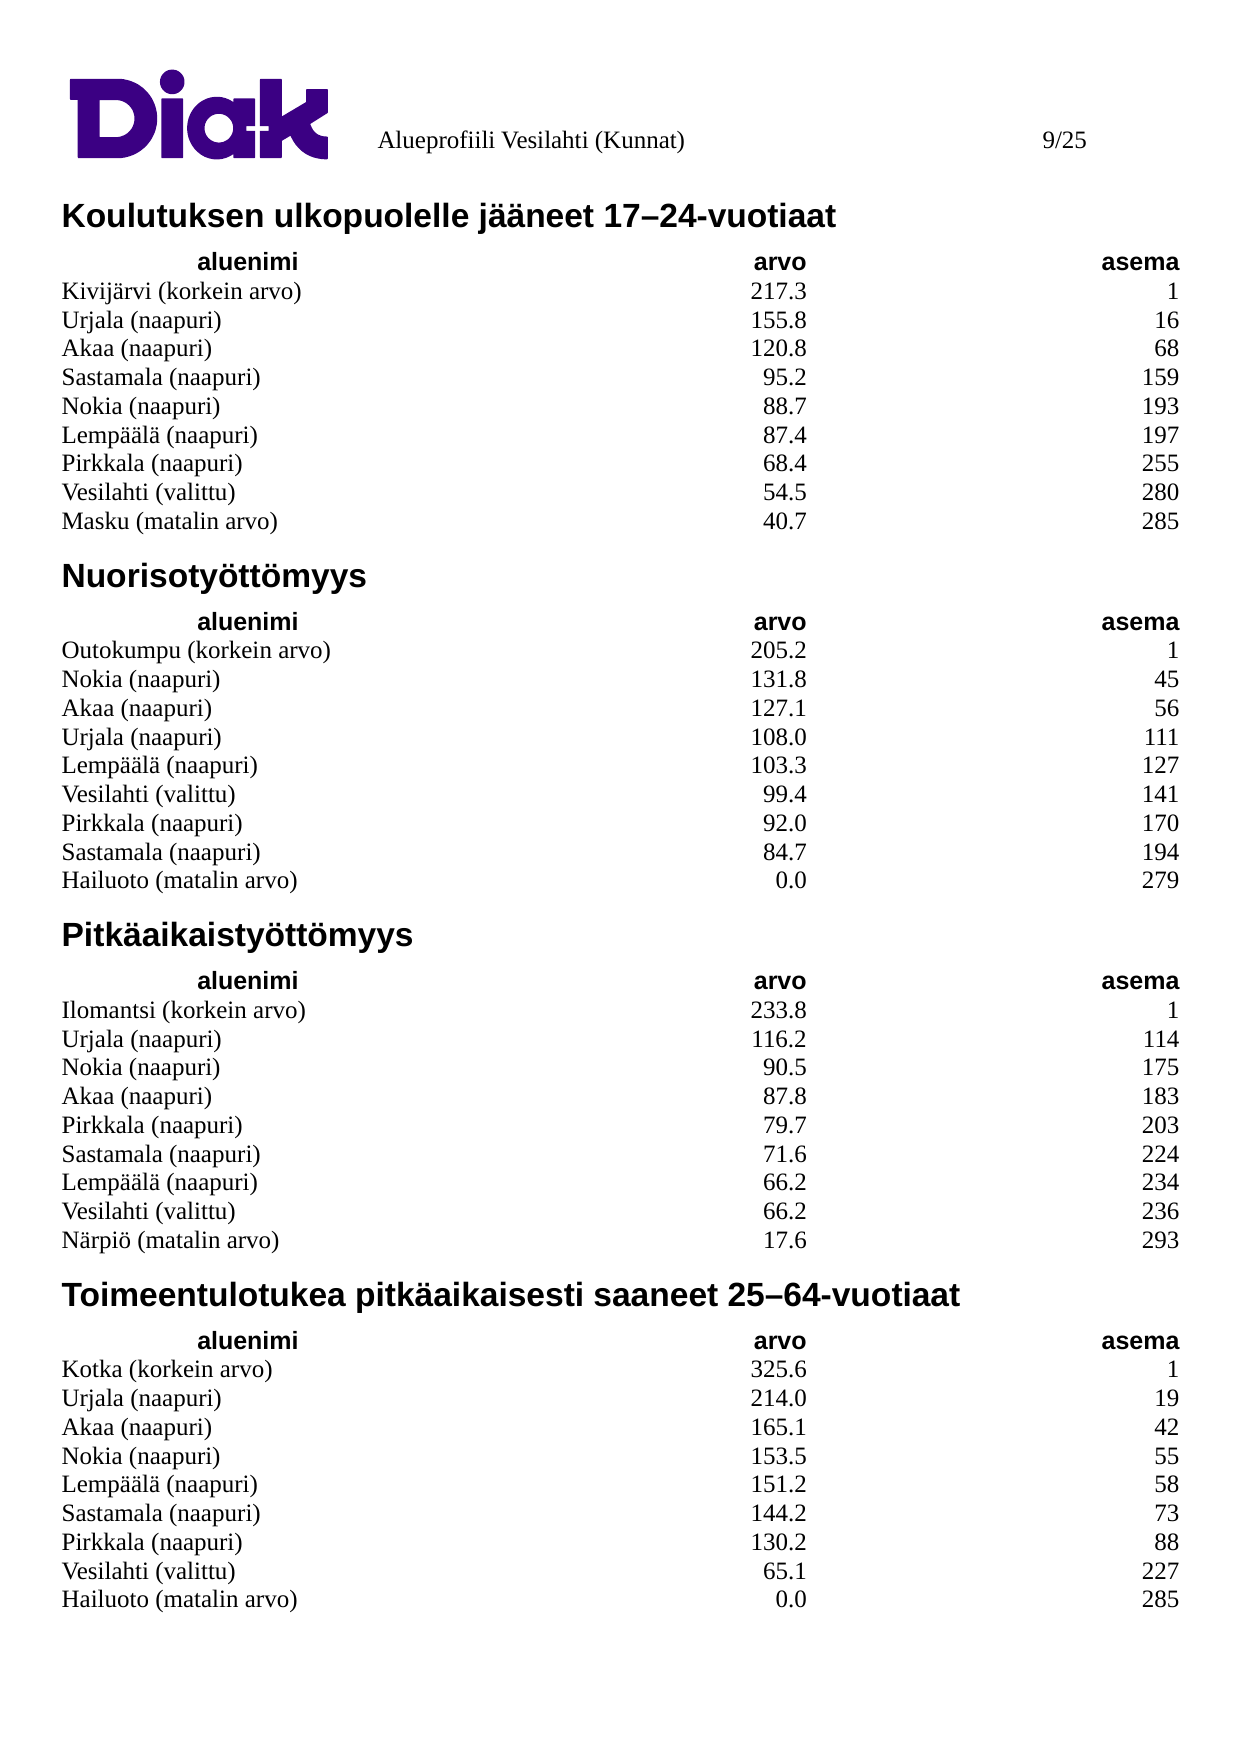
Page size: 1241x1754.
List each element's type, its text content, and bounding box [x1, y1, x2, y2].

table_cell 116.2 [434, 1024, 806, 1052]
table_cell 84.7 [434, 837, 806, 866]
table_cell Sastamala (naapuri) [61, 362, 434, 391]
table_cell 108.0 [434, 722, 806, 751]
table_cell 224 [806, 1139, 1179, 1167]
table_header aluenimi [61, 966, 434, 995]
subtitle Toimeentulotukea pitkäaikaisesti saaneet 25–64-vuotiaat [61, 1274, 1179, 1313]
table_header arvo [434, 966, 806, 995]
table_cell 214.0 [434, 1383, 806, 1412]
table_cell Urjala (naapuri) [61, 305, 434, 333]
table_cell Vesilahti (valittu) [61, 477, 434, 506]
table_cell 144.2 [434, 1498, 806, 1527]
table_cell 40.7 [434, 506, 806, 535]
table_cell 285 [806, 1585, 1179, 1613]
table_cell 79.7 [434, 1110, 806, 1139]
table_cell 233.8 [434, 995, 806, 1024]
table_cell Lempäälä (naapuri) [61, 1470, 434, 1498]
table_cell 183 [806, 1081, 1179, 1110]
table_cell Akaa (naapuri) [61, 693, 434, 722]
table_cell Lempäälä (naapuri) [61, 420, 434, 448]
table_cell Pirkkala (naapuri) [61, 449, 434, 477]
table_cell Nokia (naapuri) [61, 391, 434, 420]
table_cell 325.6 [434, 1355, 806, 1383]
table_cell 279 [806, 866, 1179, 894]
table_cell 141 [806, 779, 1179, 808]
table_cell 1 [806, 1355, 1179, 1383]
table_cell 54.5 [434, 477, 806, 506]
table_cell Närpiö (matalin arvo) [61, 1225, 434, 1254]
table_cell 236 [806, 1196, 1179, 1225]
table_header aluenimi [61, 1326, 434, 1354]
table_cell 1 [806, 276, 1179, 305]
table_cell Nokia (naapuri) [61, 1053, 434, 1081]
table_cell 127.1 [434, 693, 806, 722]
table_cell 217.3 [434, 276, 806, 305]
table_cell Pirkkala (naapuri) [61, 808, 434, 837]
table_cell Urjala (naapuri) [61, 1383, 434, 1412]
table_header aluenimi [61, 247, 434, 276]
table_cell 87.4 [434, 420, 806, 448]
table_cell Urjala (naapuri) [61, 1024, 434, 1052]
table_cell 65.1 [434, 1556, 806, 1584]
table_cell Akaa (naapuri) [61, 334, 434, 362]
table_cell Vesilahti (valittu) [61, 1556, 434, 1584]
table_cell Pirkkala (naapuri) [61, 1527, 434, 1556]
table_cell Lempäälä (naapuri) [61, 1168, 434, 1196]
table_cell 153.5 [434, 1441, 806, 1469]
table_header arvo [434, 1326, 806, 1354]
table_cell 151.2 [434, 1470, 806, 1498]
table_cell 1 [806, 995, 1179, 1024]
table_cell Pirkkala (naapuri) [61, 1110, 434, 1139]
table_header arvo [434, 247, 806, 276]
table_cell 114 [806, 1024, 1179, 1052]
table_cell Kotka (korkein arvo) [61, 1355, 434, 1383]
table_cell 71.6 [434, 1139, 806, 1167]
table_cell 280 [806, 477, 1179, 506]
table_cell 155.8 [434, 305, 806, 333]
table_cell Akaa (naapuri) [61, 1412, 434, 1441]
table_cell 111 [806, 722, 1179, 751]
subtitle Pitkäaikaistyöttömyys [61, 915, 1179, 954]
table_header asema [806, 247, 1179, 276]
table_cell 87.8 [434, 1081, 806, 1110]
table_cell Akaa (naapuri) [61, 1081, 434, 1110]
table_cell Vesilahti (valittu) [61, 1196, 434, 1225]
table_cell 95.2 [434, 362, 806, 391]
table_cell 127 [806, 751, 1179, 779]
table_cell 159 [806, 362, 1179, 391]
table_header asema [806, 966, 1179, 995]
table_cell 17.6 [434, 1225, 806, 1254]
table_cell 68.4 [434, 449, 806, 477]
table_cell Ilomantsi (korkein arvo) [61, 995, 434, 1024]
table_header arvo [434, 607, 806, 636]
table_cell Nokia (naapuri) [61, 664, 434, 693]
table_cell 66.2 [434, 1196, 806, 1225]
table_header asema [806, 1326, 1179, 1354]
table_cell 203 [806, 1110, 1179, 1139]
table_cell 0.0 [434, 866, 806, 894]
table_cell 131.8 [434, 664, 806, 693]
table_cell 42 [806, 1412, 1179, 1441]
table_cell Kivijärvi (korkein arvo) [61, 276, 434, 305]
table_cell Nokia (naapuri) [61, 1441, 434, 1469]
table_cell 285 [806, 506, 1179, 535]
table_cell Urjala (naapuri) [61, 722, 434, 751]
table_cell 92.0 [434, 808, 806, 837]
table_cell Sastamala (naapuri) [61, 837, 434, 866]
table_cell 234 [806, 1168, 1179, 1196]
table_cell 165.1 [434, 1412, 806, 1441]
table_cell 0.0 [434, 1585, 806, 1613]
table_cell 16 [806, 305, 1179, 333]
table_cell 66.2 [434, 1168, 806, 1196]
table_cell 73 [806, 1498, 1179, 1527]
table_cell Hailuoto (matalin arvo) [61, 866, 434, 894]
table_cell 120.8 [434, 334, 806, 362]
table_cell Outokumpu (korkein arvo) [61, 636, 434, 664]
table_cell 227 [806, 1556, 1179, 1584]
table_cell Vesilahti (valittu) [61, 779, 434, 808]
subtitle Koulutuksen ulkopuolelle jääneet 17–24-vuotiaat [61, 196, 1179, 235]
table_cell 55 [806, 1441, 1179, 1469]
table_cell 99.4 [434, 779, 806, 808]
table_cell 193 [806, 391, 1179, 420]
table_cell 68 [806, 334, 1179, 362]
table_cell 197 [806, 420, 1179, 448]
table_header asema [806, 607, 1179, 636]
table_header aluenimi [61, 607, 434, 636]
table_cell 88.7 [434, 391, 806, 420]
table_cell Sastamala (naapuri) [61, 1139, 434, 1167]
table_cell 205.2 [434, 636, 806, 664]
table_cell 56 [806, 693, 1179, 722]
table_cell 194 [806, 837, 1179, 866]
table_cell 175 [806, 1053, 1179, 1081]
table_cell 170 [806, 808, 1179, 837]
table_cell 293 [806, 1225, 1179, 1254]
table_cell 90.5 [434, 1053, 806, 1081]
table_cell 1 [806, 636, 1179, 664]
table_cell 130.2 [434, 1527, 806, 1556]
table_cell 45 [806, 664, 1179, 693]
table_cell 88 [806, 1527, 1179, 1556]
table_cell 255 [806, 449, 1179, 477]
table_cell 58 [806, 1470, 1179, 1498]
subtitle Nuorisotyöttömyys [61, 556, 1179, 594]
table_cell Sastamala (naapuri) [61, 1498, 434, 1527]
table_cell Lempäälä (naapuri) [61, 751, 434, 779]
table_cell Hailuoto (matalin arvo) [61, 1585, 434, 1613]
table_cell 19 [806, 1383, 1179, 1412]
table_cell 103.3 [434, 751, 806, 779]
table_cell Masku (matalin arvo) [61, 506, 434, 535]
